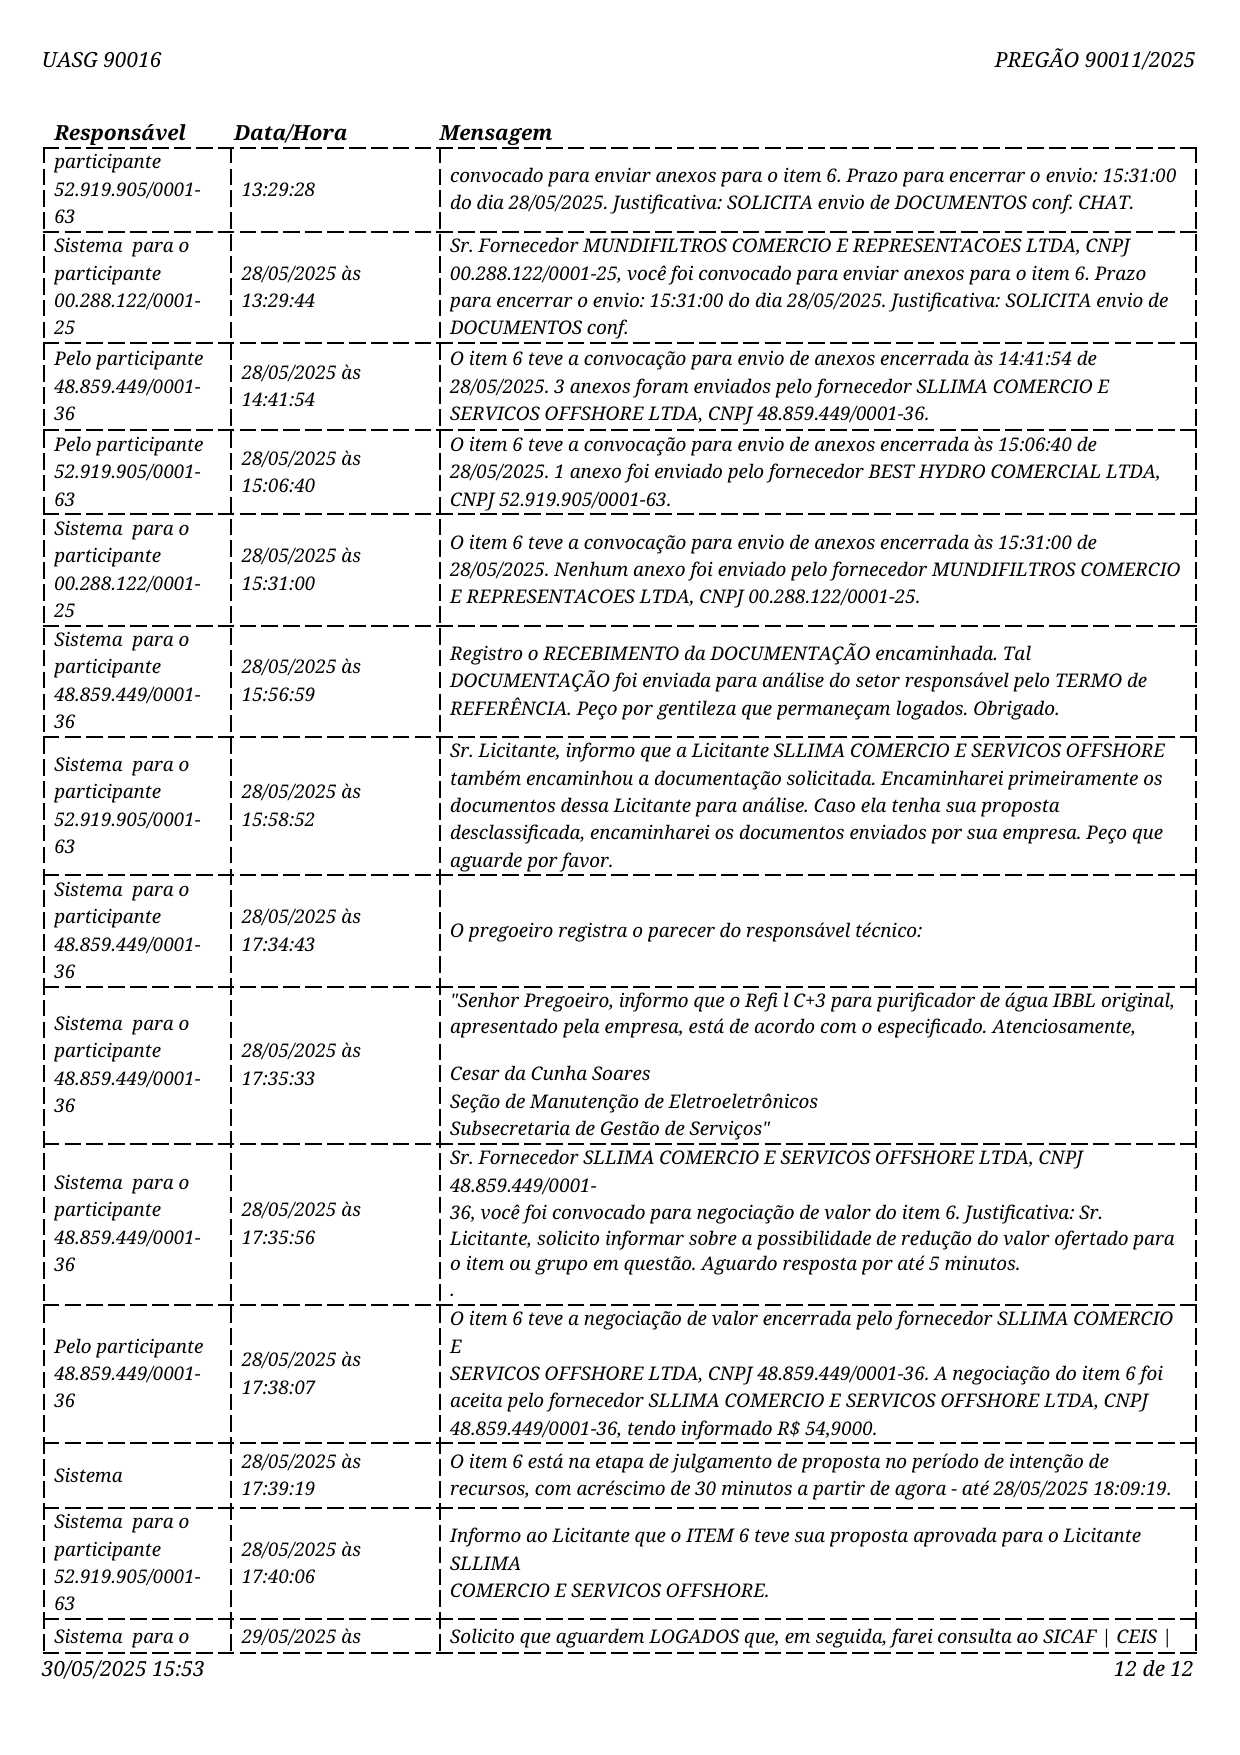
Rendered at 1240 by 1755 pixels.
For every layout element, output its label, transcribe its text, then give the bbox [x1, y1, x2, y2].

table_cell Sistema [44, 1442, 231, 1507]
table_cell 28/05/2025 às 15:06:40 [231, 429, 439, 513]
table_cell O item 6 está na etapa de julgamento de proposta no período de intenção de recursos, com acréscimo de 30 minutos a partir de agora - até 28/05/2025 18:09:19. [440, 1442, 1196, 1507]
table_cell Sistema para o participante 48.859.449/0001-36 [44, 625, 231, 736]
table_cell 13:29:28 [231, 147, 439, 231]
table_cell Pelo participante 52.919.905/0001-63 [44, 429, 231, 513]
table_cell 28/05/2025 às 17:35:33 [231, 986, 439, 1142]
table_cell Sr. Fornecedor SLLIMA COMERCIO E SERVICOS OFFSHORE LTDA, CNPJ 48.859.449/0001- 36, você foi convocado para negociação de valor do item 6. Justificativa: Sr. Licitante, solicito informar sobre a possibilidade de redução do valor ofertado para o item ou grupo em questão. Aguardo resposta por até 5 minutos. . [440, 1143, 1196, 1304]
table_cell Sr. Fornecedor MUNDIFILTROS COMERCIO E REPRESENTACOES LTDA, CNPJ 00.288.122/0001-25, você foi convocado para enviar anexos para o item 6. Prazo para encerrar o envio: 15:31:00 do dia 28/05/2025. Justificativa: SOLICITA envio de DOCUMENTOS conf. [440, 231, 1196, 342]
table_cell O item 6 teve a convocação para envio de anexos encerrada às 15:06:40 de 28/05/2025. 1 anexo foi enviado pelo fornecedor BEST HYDRO COMERCIAL LTDA, CNPJ 52.919.905/0001-63. [440, 429, 1196, 513]
table_cell Sistema para o participante 48.859.449/0001-36 [44, 1143, 231, 1304]
table_cell Sistema para o participante 52.919.905/0001-63 [44, 1507, 231, 1618]
table_cell O pregoeiro registra o parecer do responsável técnico: [440, 874, 1196, 986]
table_cell Sr. Licitante, informo que a Licitante SLLIMA COMERCIO E SERVICOS OFFSHORE também encaminhou a documentação solicitada. Encaminharei primeiramente os documentos dessa Licitante para análise. Caso ela tenha sua proposta desclassificada, encaminharei os documentos enviados por sua empresa. Peço que aguarde por favor. [440, 736, 1196, 874]
table_cell convocado para enviar anexos para o item 6. Prazo para encerrar o envio: 15:31:00 do dia 28/05/2025. Justificativa: SOLICITA envio de DOCUMENTOS conf. CHAT. [440, 147, 1196, 231]
table_cell 28/05/2025 às 17:39:19 [231, 1442, 439, 1507]
table_cell 28/05/2025 às 17:40:06 [231, 1507, 439, 1618]
table_cell "Senhor Pregoeiro, informo que o Refi l C+3 para purificador de água IBBL original, apresentado pela empresa, está de acordo com o especificado. Atenciosamente, Cesar da Cunha Soares Seção de Manutenção de Eletroeletrônicos Subsecretaria de Gestão de Serviços" [440, 986, 1196, 1142]
table_cell Registro o RECEBIMENTO da DOCUMENTAÇÃO encaminhada. Tal DOCUMENTAÇÃO foi enviada para análise do setor responsável pelo TERMO de REFERÊNCIA. Peço por gentileza que permaneçam logados. Obrigado. [440, 625, 1196, 736]
table_cell 29/05/2025 às [231, 1618, 439, 1652]
table_cell Sistema para o participante 48.859.449/0001-36 [44, 874, 231, 986]
table_cell O item 6 teve a negociação de valor encerrada pelo fornecedor SLLIMA COMERCIO E SERVICOS OFFSHORE LTDA, CNPJ 48.859.449/0001-36. A negociação do item 6 foi aceita pelo fornecedor SLLIMA COMERCIO E SERVICOS OFFSHORE LTDA, CNPJ 48.859.449/0001-36, tendo informado R$ 54,9000. [440, 1304, 1196, 1442]
table_cell 28/05/2025 às 17:38:07 [231, 1304, 439, 1442]
table_cell 28/05/2025 às 17:34:43 [231, 874, 439, 986]
table_cell Solicito que aguardem LOGADOS que, em seguida, farei consulta ao SICAF | CEIS | [440, 1618, 1196, 1652]
table_cell 28/05/2025 às 15:58:52 [231, 736, 439, 874]
table_cell Informo ao Licitante que o ITEM 6 teve sua proposta aprovada para o Licitante SLLIMA COMERCIO E SERVICOS OFFSHORE. [440, 1507, 1196, 1618]
table_cell Pelo participante 48.859.449/0001-36 [44, 1304, 231, 1442]
table_cell 28/05/2025 às 15:31:00 [231, 513, 439, 624]
table_cell O item 6 teve a convocação para envio de anexos encerrada às 15:31:00 de 28/05/2025. Nenhum anexo foi enviado pelo fornecedor MUNDIFILTROS COMERCIO E REPRESENTACOES LTDA, CNPJ 00.288.122/0001-25. [440, 513, 1196, 624]
table_cell Sistema para o participante 48.859.449/0001-36 [44, 986, 231, 1142]
table_cell O item 6 teve a convocação para envio de anexos encerrada às 14:41:54 de 28/05/2025. 3 anexos foram enviados pelo fornecedor SLLIMA COMERCIO E SERVICOS OFFSHORE LTDA, CNPJ 48.859.449/0001-36. [440, 342, 1196, 429]
table_cell 28/05/2025 às 17:35:56 [231, 1143, 439, 1304]
table_cell 28/05/2025 às 15:56:59 [231, 625, 439, 736]
table_cell Sistema para o participante 00.288.122/0001-25 [44, 513, 231, 624]
table_cell Sistema para o [44, 1618, 231, 1652]
table_cell Sistema para o participante 52.919.905/0001-63 [44, 736, 231, 874]
table_cell participante 52.919.905/0001-63 [44, 147, 231, 231]
table_cell 28/05/2025 às 14:41:54 [231, 342, 439, 429]
table_cell Pelo participante 48.859.449/0001-36 [44, 342, 231, 429]
table_cell Sistema para o participante 00.288.122/0001-25 [44, 231, 231, 342]
table_cell 28/05/2025 às 13:29:44 [231, 231, 439, 342]
